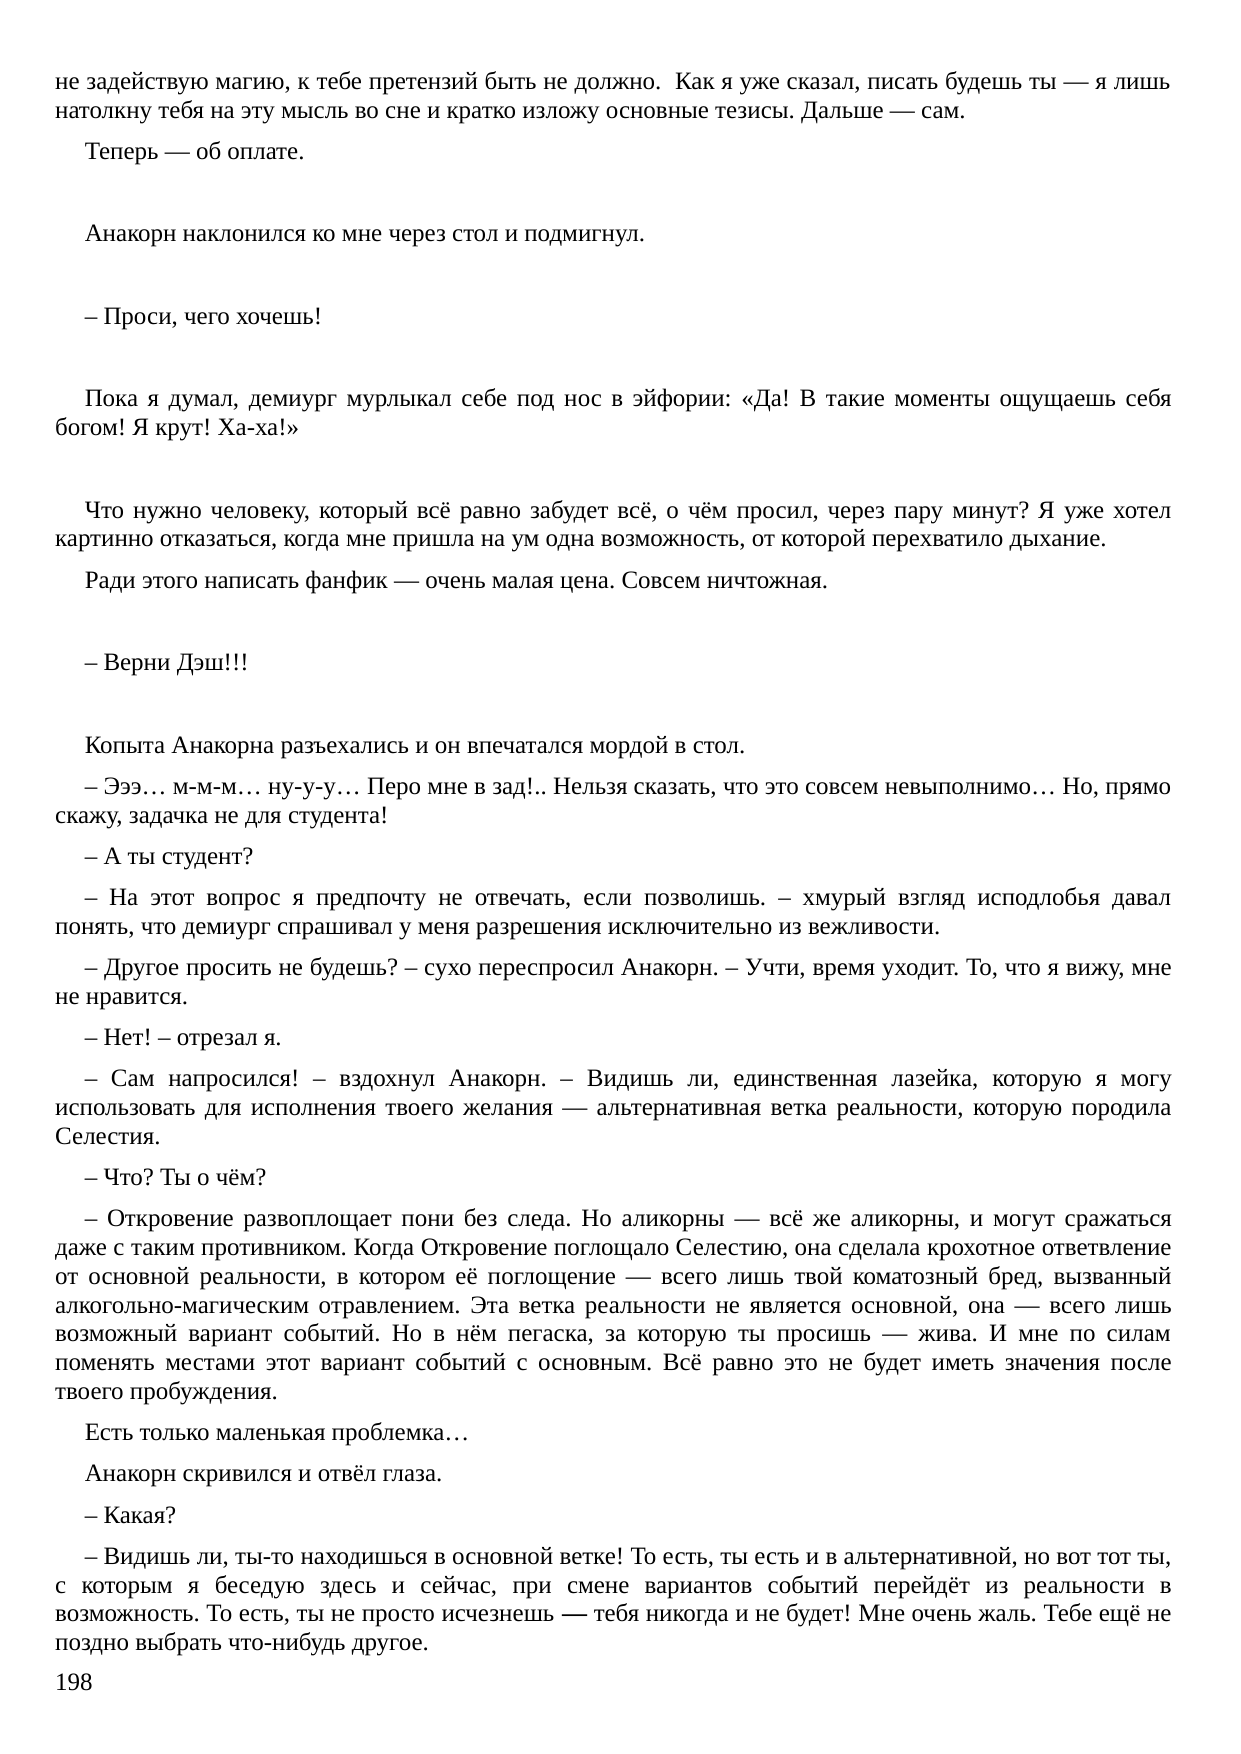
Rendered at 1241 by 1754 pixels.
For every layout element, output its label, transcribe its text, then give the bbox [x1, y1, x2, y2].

text – Эээ… м-м-м… ну-у-у… Перо мне в зад!.. Нельзя сказать, что это совсем невыполнимо… Но, прямо скажу, задачка не для студента! [55, 771, 1173, 828]
text Теперь — об оплате. [55, 136, 1173, 165]
text – Сам напросился! – вздохнул Анакорн. – Видишь ли, единственная лазейка, которую я могу использовать для исполнения твоего желания — альтернативная ветка реальности, которую породила Селестия. [55, 1063, 1173, 1150]
text – Какая? [55, 1500, 1173, 1528]
text Анакорн наклонился ко мне через стол и подмигнул. [55, 218, 1173, 247]
text – На этот вопрос я предпочту не отвечать, если позволишь. – хмурый взгляд исподлобья давал понять, что демиург спрашивал у меня разрешения исключительно из вежливости. [55, 882, 1173, 940]
text Есть только маленькая проблемка… [55, 1417, 1173, 1446]
text Что нужно человеку, который всё равно забудет всё, о чём просил, через пару минут? Я уже хотел картинно отказаться, когда мне пришла на ум одна возможность, от которой перехватило дыхание. [55, 495, 1173, 552]
text – Откровение развоплощает пони без следа. Но аликорны — всё же аликорны, и могут сражаться даже с таким противником. Когда Откровение поглощало Селестию, она сделала крохотное ответвление от основной реальности, в котором её поглощение — всего лишь твой коматозный бред, вызванный алкогольно-магическим отравлением. Эта ветка реальности не является основной, она — всего лишь возможный вариант событий. Но в нём пегаска, за которую ты просишь — жива. И мне по силам поменять местами этот вариант событий с основным. Всё равно это не будет иметь значения после твоего пробуждения. [55, 1203, 1173, 1405]
text – Проси, чего хочешь! [55, 301, 1173, 330]
text Ради этого написать фанфик — очень малая цена. Совсем ничтожная. [55, 565, 1173, 593]
text – Верни Дэш!!! [55, 647, 1173, 676]
text – Нет! – отрезал я. [55, 1022, 1173, 1051]
text – Другое просить не будешь? – сухо переспросил Анакорн. – Учти, время уходит. То, что я вижу, мне не нравится. [55, 952, 1173, 1010]
text Копыта Анакорна разъехались и он впечатался мордой в стол. [55, 730, 1173, 758]
text – Что? Ты о чём? [55, 1162, 1173, 1191]
text не задействую магию, к тебе претензий быть не должно. Как я уже сказал, писать будешь ты — я лишь натолкну тебя на эту мысль во сне и кратко изложу основные тезисы. Дальше — сам. [55, 66, 1173, 123]
text – Видишь ли, ты-то находишься в основной ветке! То есть, ты есть и в альтернативной, но вот тот ты, с которым я беседую здесь и сейчас, при смене вариантов событий перейдёт из реальности в возможность. То есть, ты не просто исчезнешь — тебя никогда и не будет! Мне очень жаль. Тебе ещё не поздно выбрать что-нибудь другое. [55, 1541, 1173, 1656]
text Пока я думал, демиург мурлыкал себе под нос в эйфории: «Да! В такие моменты ощущаешь себя богом! Я крут! Ха-ха!» [55, 383, 1173, 441]
text Анакорн скривился и отвёл глаза. [55, 1458, 1173, 1487]
text – А ты студент? [55, 841, 1173, 870]
